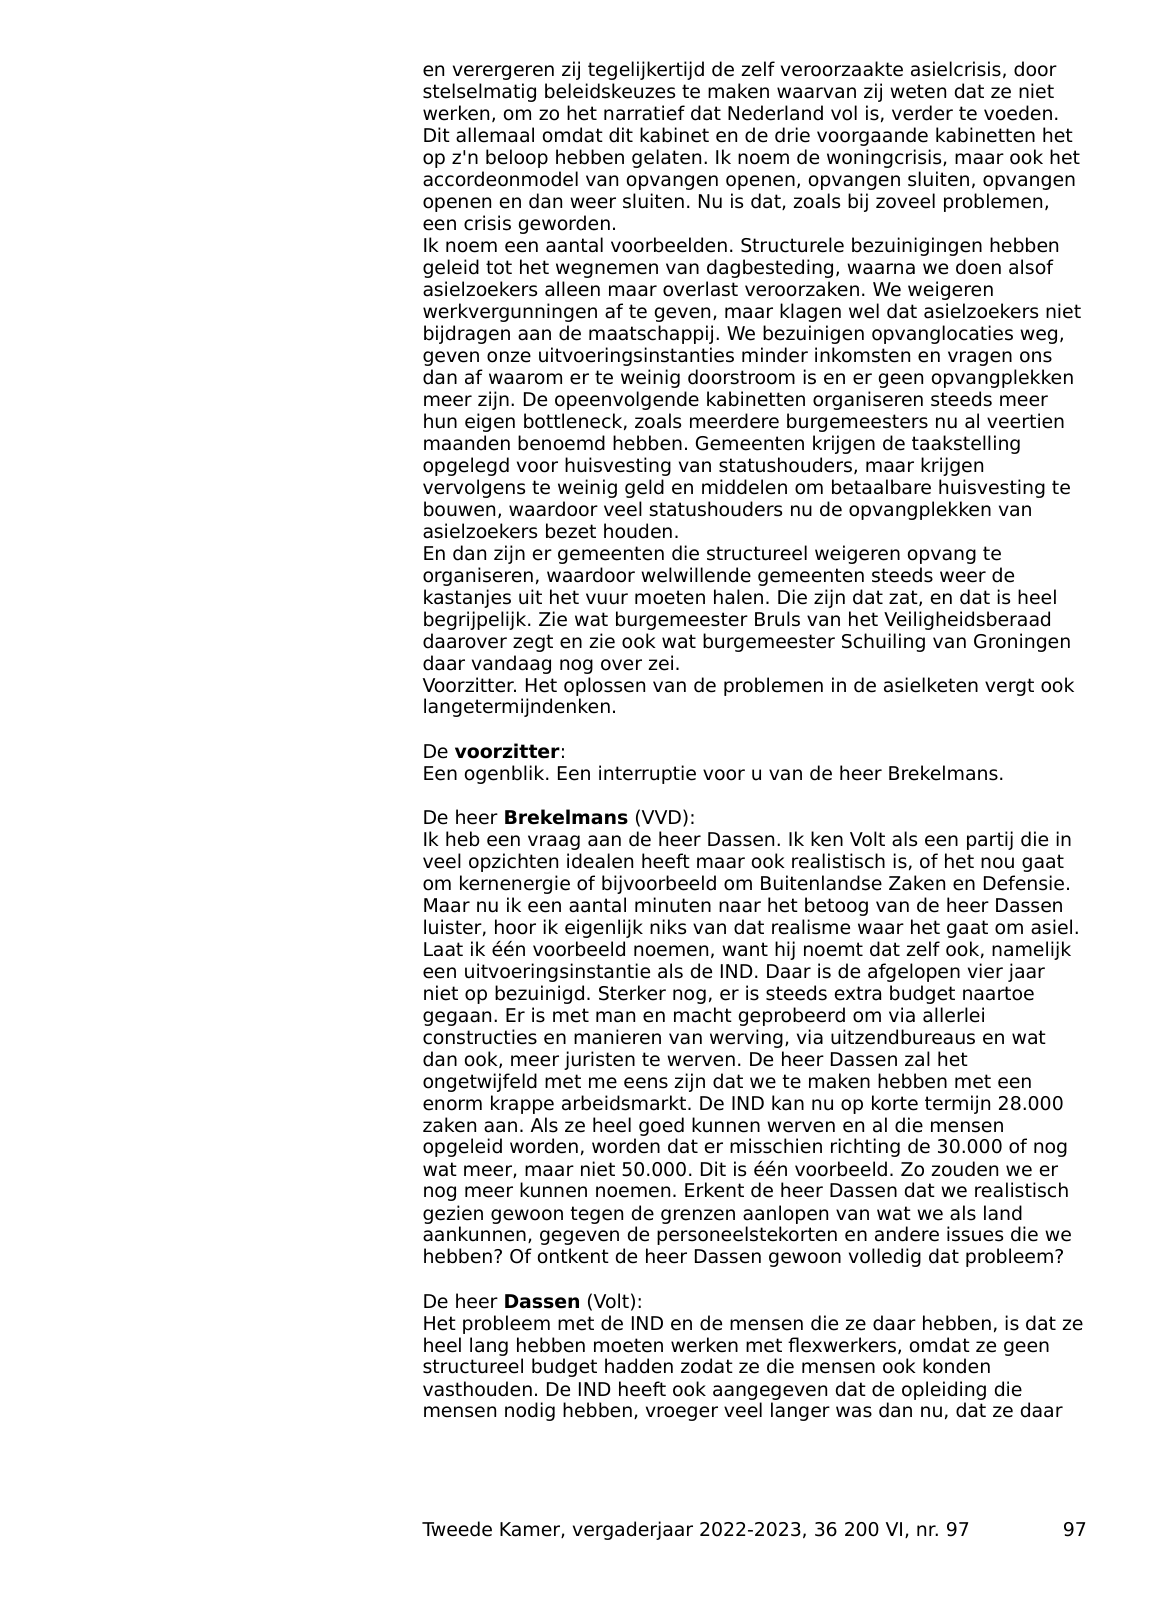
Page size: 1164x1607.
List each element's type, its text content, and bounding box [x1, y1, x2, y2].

text Ik heb een vraag aan de heer Dassen. Ik ken Volt als een partij die in veel opzichten idealen heeft maar ook realistisch is, of het nou gaat om kernenergie of bijvoorbeeld om Buitenlandse Zaken en Defensie. Maar nu ik een aantal minuten naar het betoog van de heer Dassen luister, hoor ik eigenlijk niks van dat realisme waar het gaat om asiel. Laat ik één voorbeeld noemen, want hij noemt dat zelf ook, namelijk een uitvoeringsinstantie als de IND. Daar is de afgelopen vier jaar niet op bezuinigd. Sterker nog, er is steeds extra budget naartoe gegaan. Er is met man en macht geprobeerd om via allerlei constructies en manieren van werving, via uitzendbureaus en wat dan ook, meer juristen te werven. De heer Dassen zal het ongetwijfeld met me eens zijn dat we te maken hebben met een enorm krappe arbeidsmarkt. De IND kan nu op korte termijn 28.000 zaken aan. Als ze heel goed kunnen werven en al die mensen opgeleid worden, worden dat er misschien richting de 30.000 of nog wat meer, maar niet 50.000. Dit is één voorbeeld. Zo zouden we er nog meer kunnen noemen. Erkent de heer Dassen dat we realistisch gezien gewoon tegen de grenzen aanlopen van wat we als land aankunnen, gegeven de personeelstekorten en andere issues die we hebben? Of ontkent de heer Dassen gewoon volledig dat probleem? [422, 829, 1087, 1268]
text En dan zijn er gemeenten die structureel weigeren opvang te organiseren, waardoor welwillende gemeenten steeds weer de kastanjes uit het vuur moeten halen. Die zijn dat zat, en dat is heel begrijpelijk. Zie wat burgemeester Bruls van het Veiligheidsberaad daarover zegt en zie ook wat burgemeester Schuiling van Groningen daar vandaag nog over zei. [422, 543, 1087, 674]
text De heer Brekelmans (VVD): [422, 807, 1087, 829]
text Een ogenblik. Een interruptie voor u van de heer Brekelmans. [422, 763, 1087, 784]
text De voorzitter: [422, 741, 1087, 763]
text De heer Dassen (Volt): [422, 1291, 1087, 1312]
text Ik noem een aantal voorbeelden. Structurele bezuinigingen hebben geleid tot het wegnemen van dagbesteding, waarna we doen alsof asielzoekers alleen maar overlast veroorzaken. We weigeren werkvergunningen af te geven, maar klagen wel dat asielzoekers niet bijdragen aan de maatschappij. We bezuinigen opvanglocaties weg, geven onze uitvoeringsinstanties minder inkomsten en vragen ons dan af waarom er te weinig doorstroom is en er geen opvangplekken meer zijn. De opeenvolgende kabinetten organiseren steeds meer hun eigen bottleneck, zoals meerdere burgemeesters nu al veertien maanden benoemd hebben. Gemeenten krijgen de taakstelling opgelegd voor huisvesting van statushouders, maar krijgen vervolgens te weinig geld en middelen om betaalbare huisvesting te bouwen, waardoor veel statushouders nu de opvangplekken van asielzoekers bezet houden. [422, 235, 1087, 543]
text Voorzitter. Het oplossen van de problemen in de asielketen vergt ook langetermijndenken. [422, 674, 1087, 718]
text en verergeren zij tegelijkertijd de zelf veroorzaakte asielcrisis, door stelselmatig beleidskeuzes te maken waarvan zij weten dat ze niet werken, om zo het narratief dat Nederland vol is, verder te voeden. Dit allemaal omdat dit kabinet en de drie voorgaande kabinetten het op z'n beloop hebben gelaten. Ik noem de woningcrisis, maar ook het accordeonmodel van opvangen openen, opvangen sluiten, opvangen openen en dan weer sluiten. Nu is dat, zoals bij zoveel problemen, een crisis geworden. [422, 59, 1087, 235]
text Het probleem met de IND en de mensen die ze daar hebben, is dat ze heel lang hebben moeten werken met flexwerkers, omdat ze geen structureel budget hadden zodat ze die mensen ook konden vasthouden. De IND heeft ook aangegeven dat de opleiding die mensen nodig hebben, vroeger veel langer was dan nu, dat ze daar [422, 1312, 1087, 1422]
